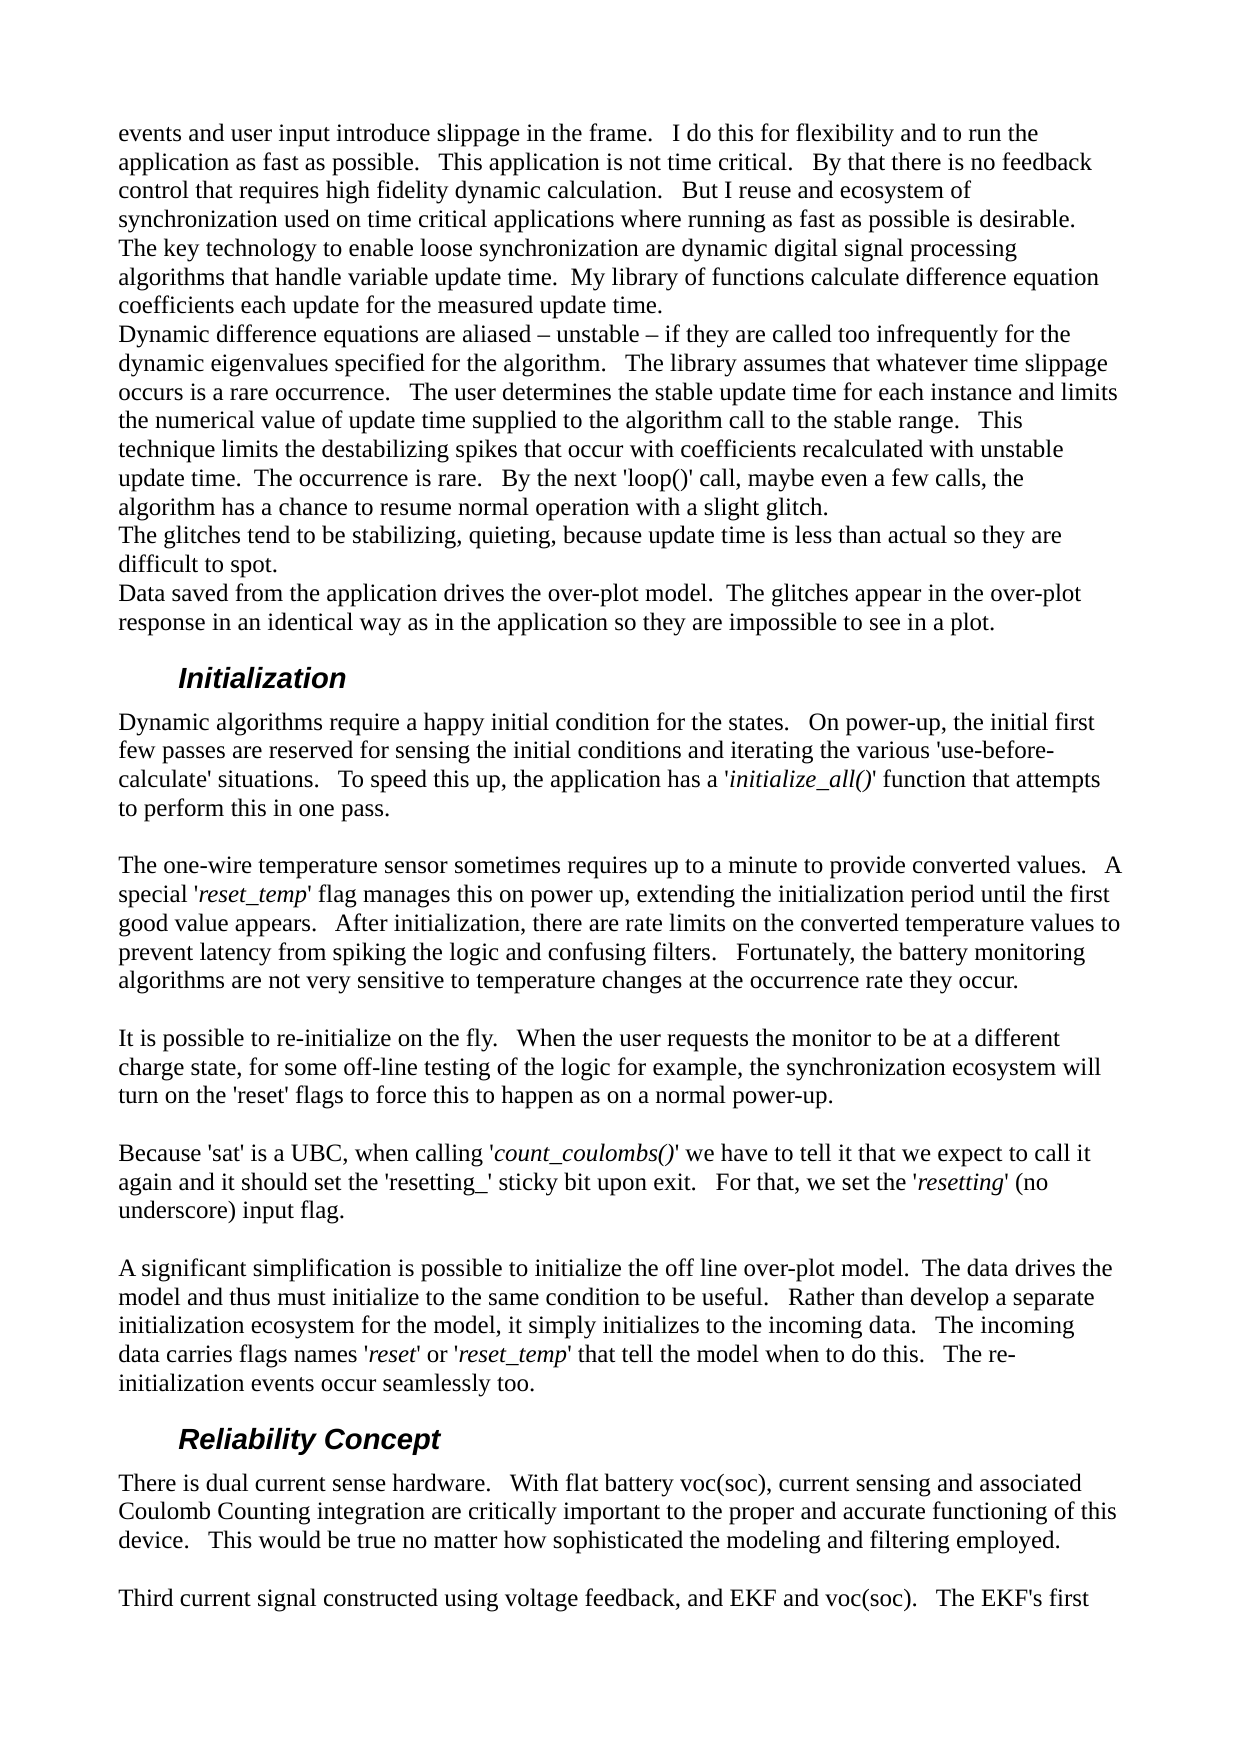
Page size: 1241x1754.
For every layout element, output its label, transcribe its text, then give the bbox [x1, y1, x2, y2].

text A significant simplification is possible to initialize the off line over-plot model. The data drives the model and thus must initialize to the same condition to be useful. Rather than develop a separate initialization ecosystem for the model, it simply initializes to the incoming data. The incoming data carries flags names 'reset' or 'reset_temp' that tell the model when to do this. The re-initialization events occur seamlessly too. [118, 1253, 1122, 1397]
text The one-wire temperature sensor sometimes requires up to a minute to provide converted values. A special 'reset_temp' flag manages this on power up, extending the initialization period until the first good value appears. After initialization, there are rate limits on the converted temperature values to prevent latency from spiking the logic and confusing filters. Fortunately, the battery monitoring algorithms are not very sensitive to temperature changes at the occurrence rate they occur. [118, 850, 1122, 994]
text Dynamic difference equations are aliased – unstable – if they are called too infrequently for the dynamic eigenvalues specified for the algorithm. The library assumes that whatever time slippage occurs is a rare occurrence. The user determines the stable update time for each instance and limits the numerical value of update time supplied to the algorithm call to the stable range. This technique limits the destabilizing spikes that occur with coefficients recalculated with unstable update time. The occurrence is rare. By the next 'loop()' call, maybe even a few calls, the algorithm has a chance to resume normal operation with a slight glitch. [118, 319, 1122, 521]
text The glitches tend to be stabilizing, quieting, because update time is less than actual so they are difficult to spot. [118, 521, 1122, 578]
text events and user input introduce slippage in the frame. I do this for flexibility and to run the application as fast as possible. This application is not time critical. By that there is no feedback control that requires high fidelity dynamic calculation. But I reuse and ecosystem of synchronization used on time critical applications where running as fast as possible is desirable. [118, 118, 1122, 233]
text Dynamic algorithms require a happy initial condition for the states. On power-up, the initial first few passes are reserved for sensing the initial conditions and iterating the various 'use-before-calculate' situations. To speed this up, the application has a 'initialize_all()' function that attempts to perform this in one pass. [118, 707, 1122, 822]
text There is dual current sense hardware. With flat battery voc(soc), current sensing and associated Coulomb Counting integration are critically important to the proper and accurate functioning of this device. This would be true no matter how sophisticated the modeling and filtering employed. [118, 1468, 1122, 1554]
text Data saved from the application drives the over-plot model. The glitches appear in the over-plot response in an identical way as in the application so they are impossible to see in a plot. [118, 578, 1122, 636]
text It is possible to re-initialize on the fly. When the user requests the monitor to be at a different charge state, for some off-line testing of the logic for example, the synchronization ecosystem will turn on the 'reset' flags to force this to happen as on a normal power-up. [118, 1023, 1122, 1109]
subtitle Initialization [118, 661, 1122, 694]
text Third current signal constructed using voltage feedback, and EKF and voc(soc). The EKF's first [118, 1583, 1122, 1611]
text The key technology to enable loose synchronization are dynamic digital signal processing algorithms that handle variable update time. My library of functions calculate difference equation coefficients each update for the measured update time. [118, 233, 1122, 319]
subtitle Reliability Concept [118, 1422, 1122, 1455]
text Because 'sat' is a UBC, when calling 'count_coulombs()' we have to tell it that we expect to call it again and it should set the 'resetting_' sticky bit upon exit. For that, we set the 'resetting' (no underscore) input flag. [118, 1138, 1122, 1224]
